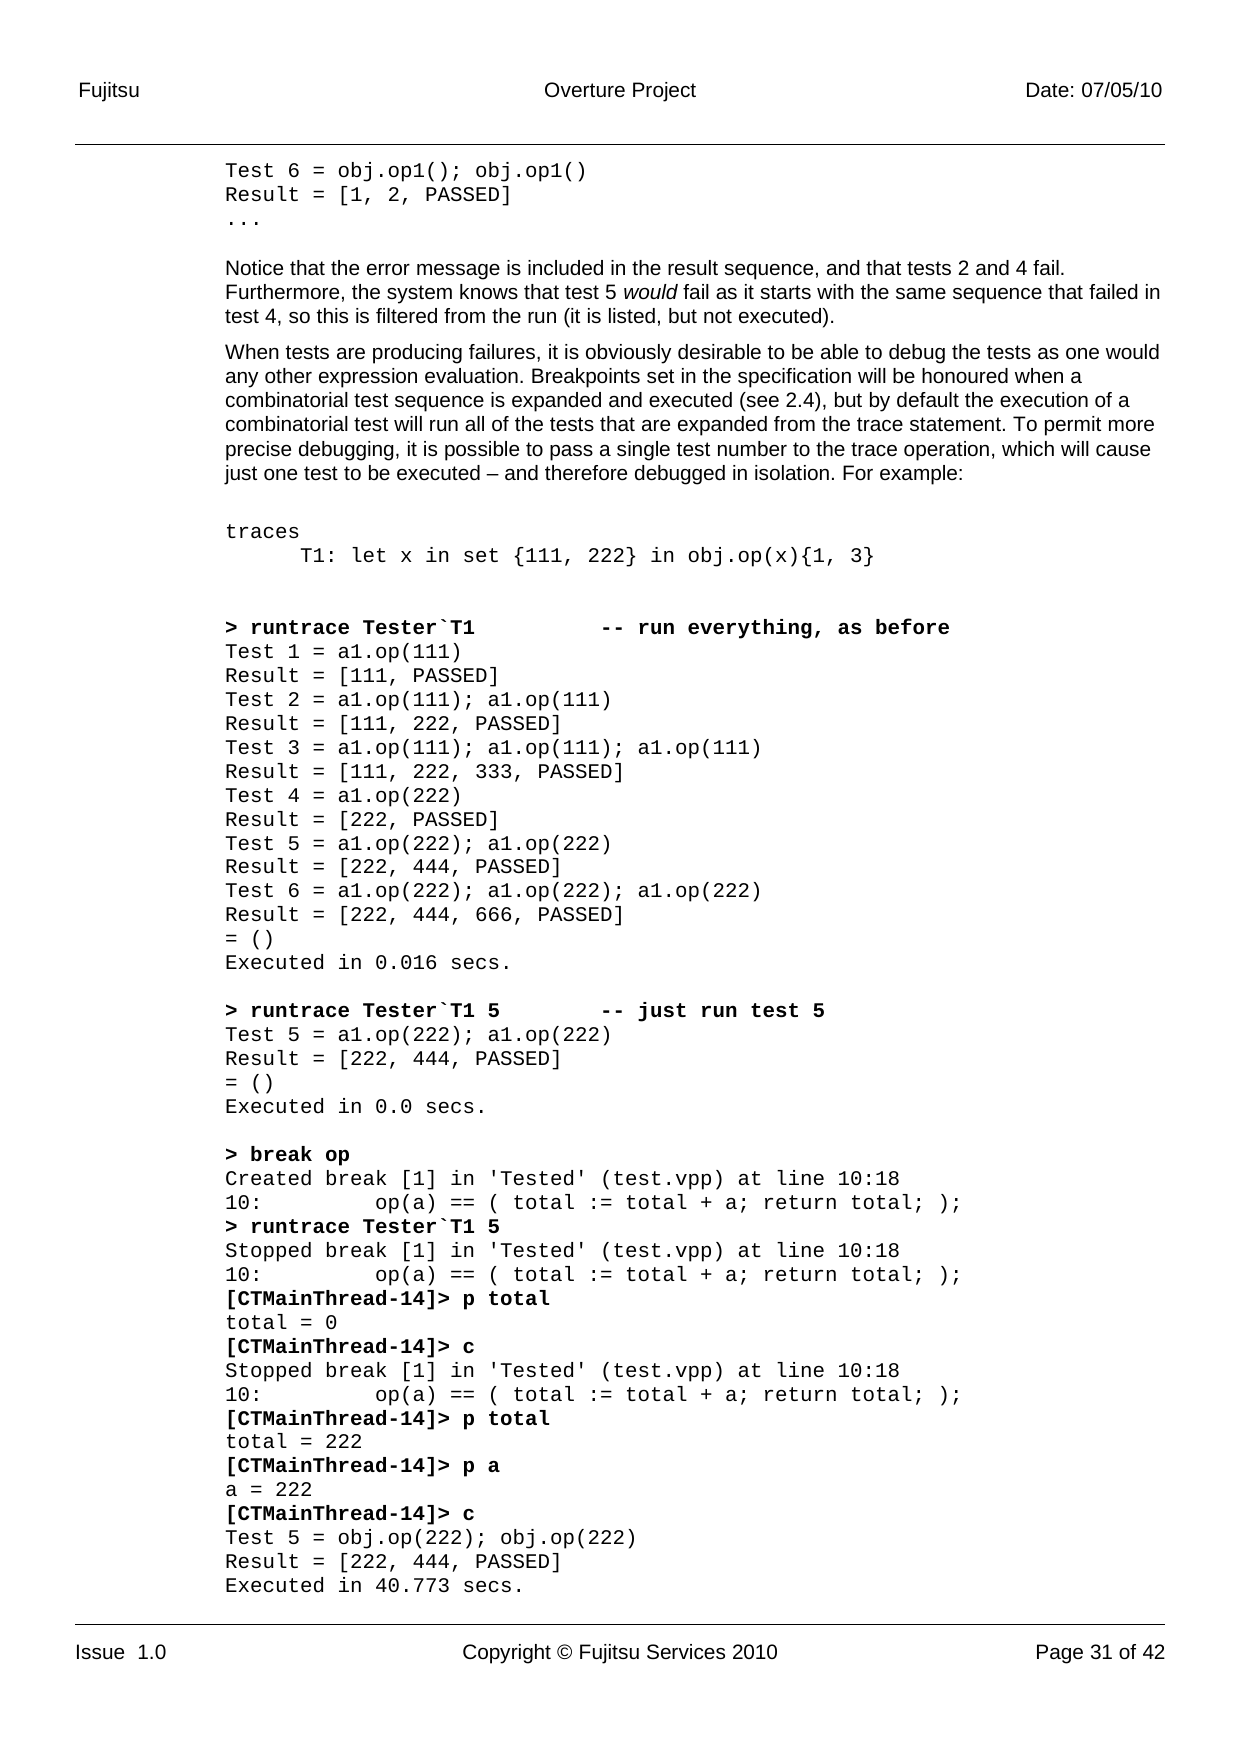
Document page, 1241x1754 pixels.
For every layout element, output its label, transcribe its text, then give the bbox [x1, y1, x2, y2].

text Test 6 = a1.op(222); a1.op(222); a1.op(222) [225, 880, 1165, 904]
text Test 4 = a1.op(222) [225, 784, 1165, 808]
text > runtrace Tester`T1 5 -- just run test 5 [225, 1000, 1165, 1024]
text total = 0 [225, 1312, 1165, 1336]
text traces [225, 521, 1165, 545]
text Result = [222, 444, PASSED] [225, 1048, 1165, 1072]
text Test 5 = a1.op(222); a1.op(222) [225, 832, 1165, 856]
text Result = [111, 222, PASSED] [225, 713, 1165, 737]
text 10: op(a) == ( total := total + a; return total; ); [225, 1192, 1165, 1216]
text [CTMainThread-14]> p total [225, 1407, 1165, 1431]
text > break op [225, 1144, 1165, 1168]
text Result = [111, 222, 333, PASSED] [225, 761, 1165, 784]
text 10: op(a) == ( total := total + a; return total; ); [225, 1264, 1165, 1288]
text ... [225, 208, 1165, 232]
text 10: op(a) == ( total := total + a; return total; ); [225, 1383, 1165, 1407]
text Test 6 = obj.op1(); obj.op1() [225, 160, 1165, 184]
text total = 222 [225, 1431, 1165, 1455]
text > runtrace Tester`T1 5 [225, 1216, 1165, 1240]
text Result = [1, 2, PASSED] [225, 184, 1165, 208]
text Notice that the error message is included in the result sequence, and that tests 2 and 4 fail. Furthermore, the system knows that test 5 would fail as it starts with the same sequence that failed in test 4, so this is filtered from the run (it is listed, but not executed). [225, 256, 1165, 328]
text Result = [111, PASSED] [225, 665, 1165, 689]
text = () [225, 928, 1165, 952]
text When tests are producing failures, it is obviously desirable to be able to debug the tests as one would any other expression evaluation. Breakpoints set in the specification will be honoured when a combinatorial test sequence is expanded and executed (see 2.4), but by default the execution of a combinatorial test will run all of the tests that are expanded from the trace statement. To permit more precise debugging, it is possible to pass a single test number to the trace operation, which will cause just one test to be executed – and therefore debugged in isolation. For example: [225, 340, 1165, 484]
text Test 1 = a1.op(111) [225, 641, 1165, 665]
text Result = [222, PASSED] [225, 808, 1165, 832]
text [CTMainThread-14]> p a [225, 1455, 1165, 1479]
text = () [225, 1072, 1165, 1096]
text Created break [1] in 'Tested' (test.vpp) at line 10:18 [225, 1168, 1165, 1192]
text Executed in 0.0 secs. [225, 1096, 1165, 1120]
text Stopped break [1] in 'Tested' (test.vpp) at line 10:18 [225, 1240, 1165, 1264]
text Test 2 = a1.op(111); a1.op(111) [225, 689, 1165, 713]
text Test 3 = a1.op(111); a1.op(111); a1.op(111) [225, 737, 1165, 761]
text a = 222 [225, 1479, 1165, 1503]
text Test 5 = obj.op(222); obj.op(222) [225, 1527, 1165, 1551]
text Result = [222, 444, PASSED] [225, 1551, 1165, 1575]
text Stopped break [1] in 'Tested' (test.vpp) at line 10:18 [225, 1359, 1165, 1383]
text [CTMainThread-14]> c [225, 1336, 1165, 1359]
text Result = [222, 444, 666, PASSED] [225, 904, 1165, 928]
text Executed in 0.016 secs. [225, 952, 1165, 976]
text Test 5 = a1.op(222); a1.op(222) [225, 1024, 1165, 1048]
text Executed in 40.773 secs. [225, 1575, 1165, 1599]
text Result = [222, 444, PASSED] [225, 856, 1165, 880]
text [CTMainThread-14]> p total [225, 1288, 1165, 1312]
text T1: let x in set {111, 222} in obj.op(x){1, 3} [225, 545, 1165, 569]
text [CTMainThread-14]> c [225, 1503, 1165, 1527]
text > runtrace Tester`T1 -- run everything, as before [225, 617, 1165, 641]
